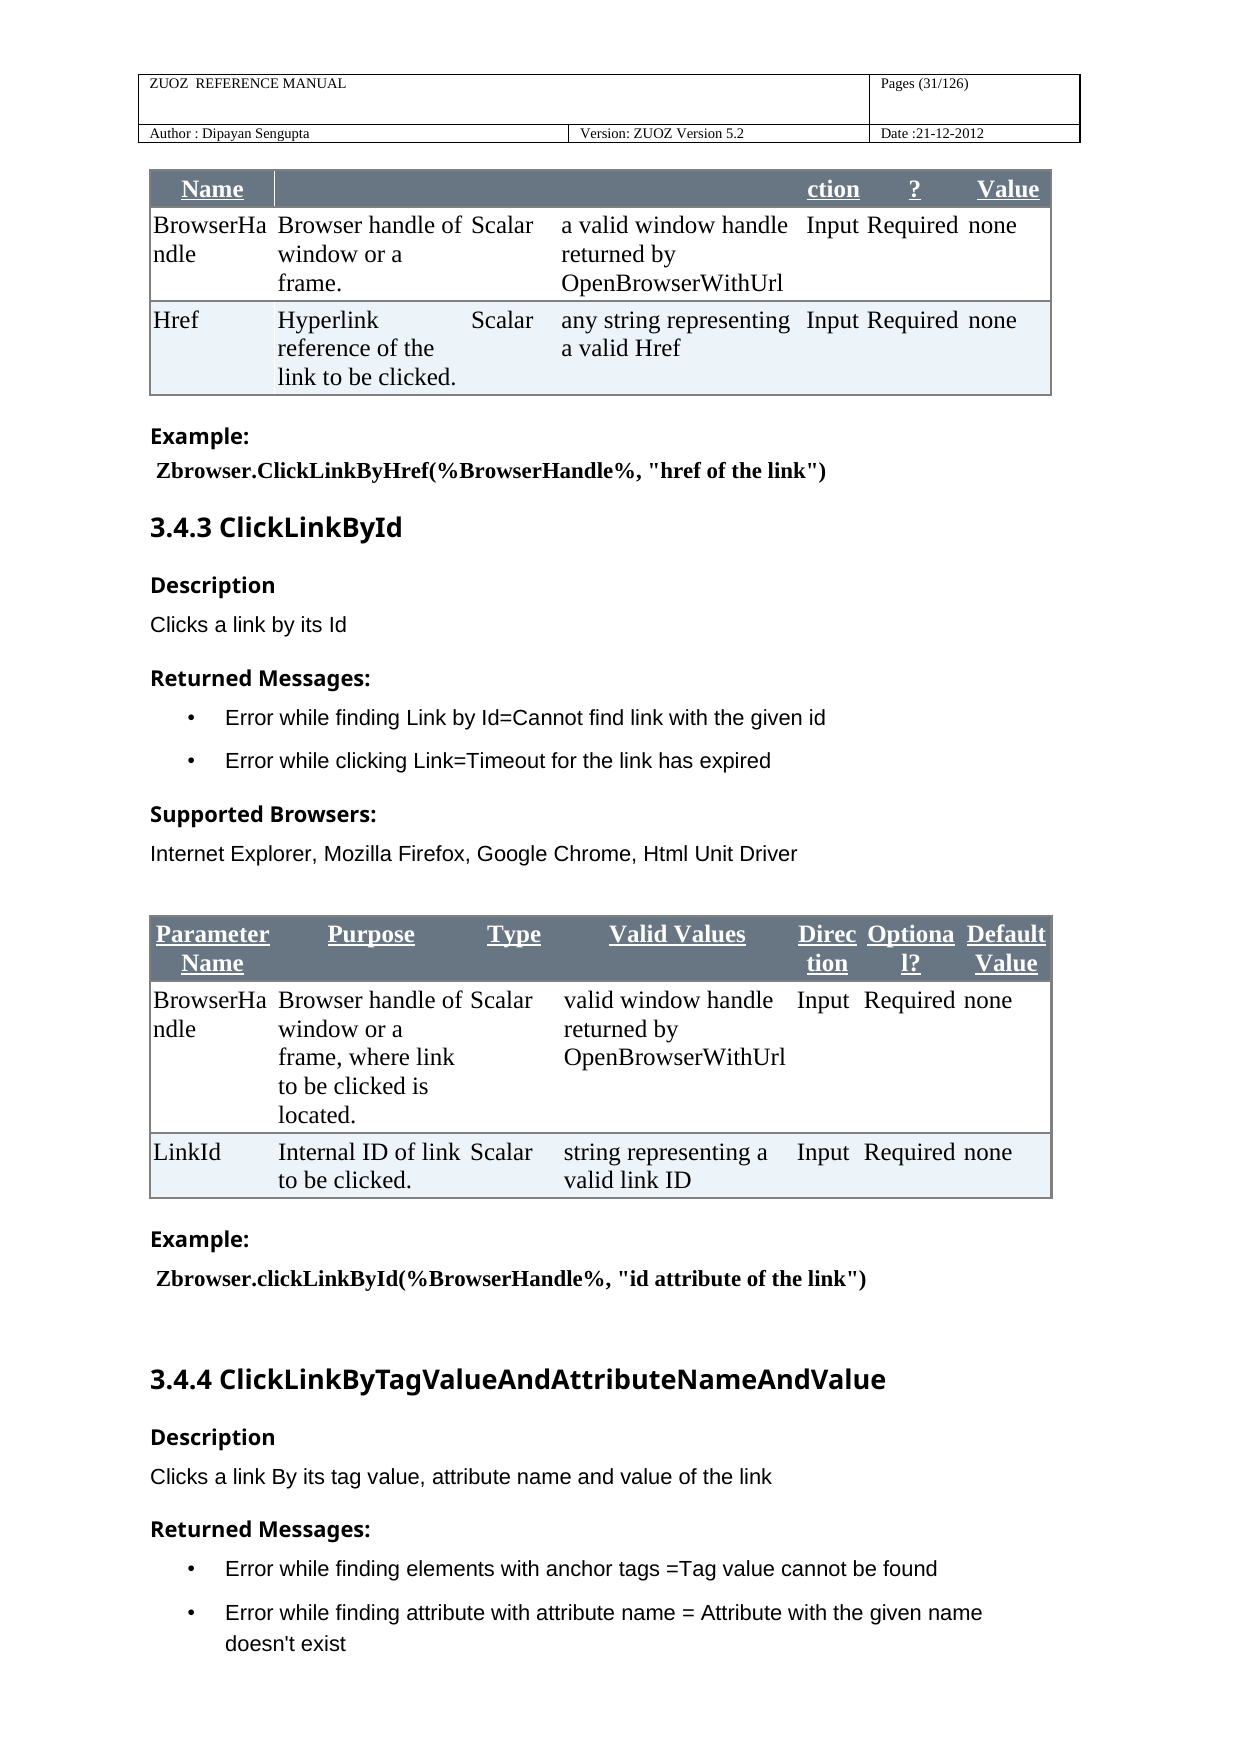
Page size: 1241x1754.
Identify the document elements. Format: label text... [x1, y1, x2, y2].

table_header Purpose [275, 917, 467, 980]
table_cell any string representing a valid Href [558, 302, 803, 394]
list Error while clicking Link=Timeout for the link has expired [187, 742, 1050, 774]
table_cell a valid window handle returned by OpenBrowserWithUrl [558, 208, 803, 300]
table_cell none [965, 302, 1050, 394]
table_cell BrowserHandle [151, 982, 275, 1132]
table_header ction [803, 171, 864, 206]
subtitle Returned Messages: [150, 1514, 1050, 1544]
table_header Default Value [961, 917, 1050, 980]
table_header ? [864, 171, 965, 206]
table_header [468, 171, 558, 206]
table_header Optional? [861, 917, 961, 980]
subtitle Returned Messages: [150, 663, 1050, 692]
table_cell valid window handle returned by OpenBrowserWithUrl [561, 982, 794, 1132]
text Internet Explorer, Mozilla Firefox, Google Chrome, Html Unit Driver [150, 835, 1050, 866]
text Zbrowser.ClickLinkByHref(%BrowserHandle%, "href of the link") [150, 457, 1050, 483]
table_cell Scalar [467, 982, 561, 1132]
table_cell Scalar [467, 1134, 561, 1197]
subtitle Example: [150, 1224, 1050, 1254]
text Zbrowser.clickLinkById(%BrowserHandle%, "id attribute of the link") [150, 1260, 1050, 1291]
table_cell Required [864, 208, 965, 300]
table_cell Hyperlink reference of the link to be clicked. [275, 302, 468, 394]
table_cell Input [794, 982, 861, 1132]
table_cell Input [794, 1134, 861, 1197]
table_header Value [965, 171, 1050, 206]
list Error while finding elements with anchor tags =Tag value cannot be found [187, 1550, 1050, 1582]
table_cell LinkId [151, 1134, 275, 1197]
table_cell Scalar [468, 302, 558, 394]
table_header Parameter Name [151, 917, 275, 980]
table_header Type [467, 917, 561, 980]
table_cell Required [861, 982, 961, 1132]
list Error while finding attribute with attribute name = Attribute with the given name doesn't exist [187, 1594, 1050, 1657]
subtitle 3.4.3 ClickLinkById [150, 508, 1050, 545]
subtitle Supported Browsers: [150, 799, 1050, 828]
table_header Valid Values [561, 917, 794, 980]
table_cell none [961, 982, 1050, 1132]
table_header Name [151, 171, 274, 206]
subtitle Description [150, 570, 1050, 600]
table_header [275, 171, 468, 206]
table_cell Required [861, 1134, 961, 1197]
table_cell Required [864, 302, 965, 394]
text Clicks a link by its Id [150, 606, 1050, 638]
list Error while finding Link by Id=Cannot find link with the given id [187, 699, 1050, 730]
table_cell Browser handle of window or a frame, where link to be clicked is located. [275, 982, 467, 1132]
table_cell Href [151, 302, 274, 394]
subtitle 3.4.4 ClickLinkByTagValueAndAttributeNameAndValue [150, 1360, 1050, 1397]
table_cell none [965, 208, 1050, 300]
table_header Direction [794, 917, 861, 980]
table_cell BrowserHandle [151, 208, 274, 300]
table_header [558, 171, 803, 206]
table_cell none [961, 1134, 1050, 1197]
table_cell Browser handle of window or a frame. [275, 208, 468, 300]
subtitle Example: [150, 421, 1050, 451]
subtitle Description [150, 1422, 1050, 1452]
table_cell Scalar [468, 208, 558, 300]
table_cell string representing a valid link ID [561, 1134, 794, 1197]
table_cell Input [803, 302, 864, 394]
text Clicks a link By its tag value, attribute name and value of the link [150, 1458, 1050, 1489]
table_cell Input [803, 208, 864, 300]
table_cell Internal ID of link to be clicked. [275, 1134, 467, 1197]
